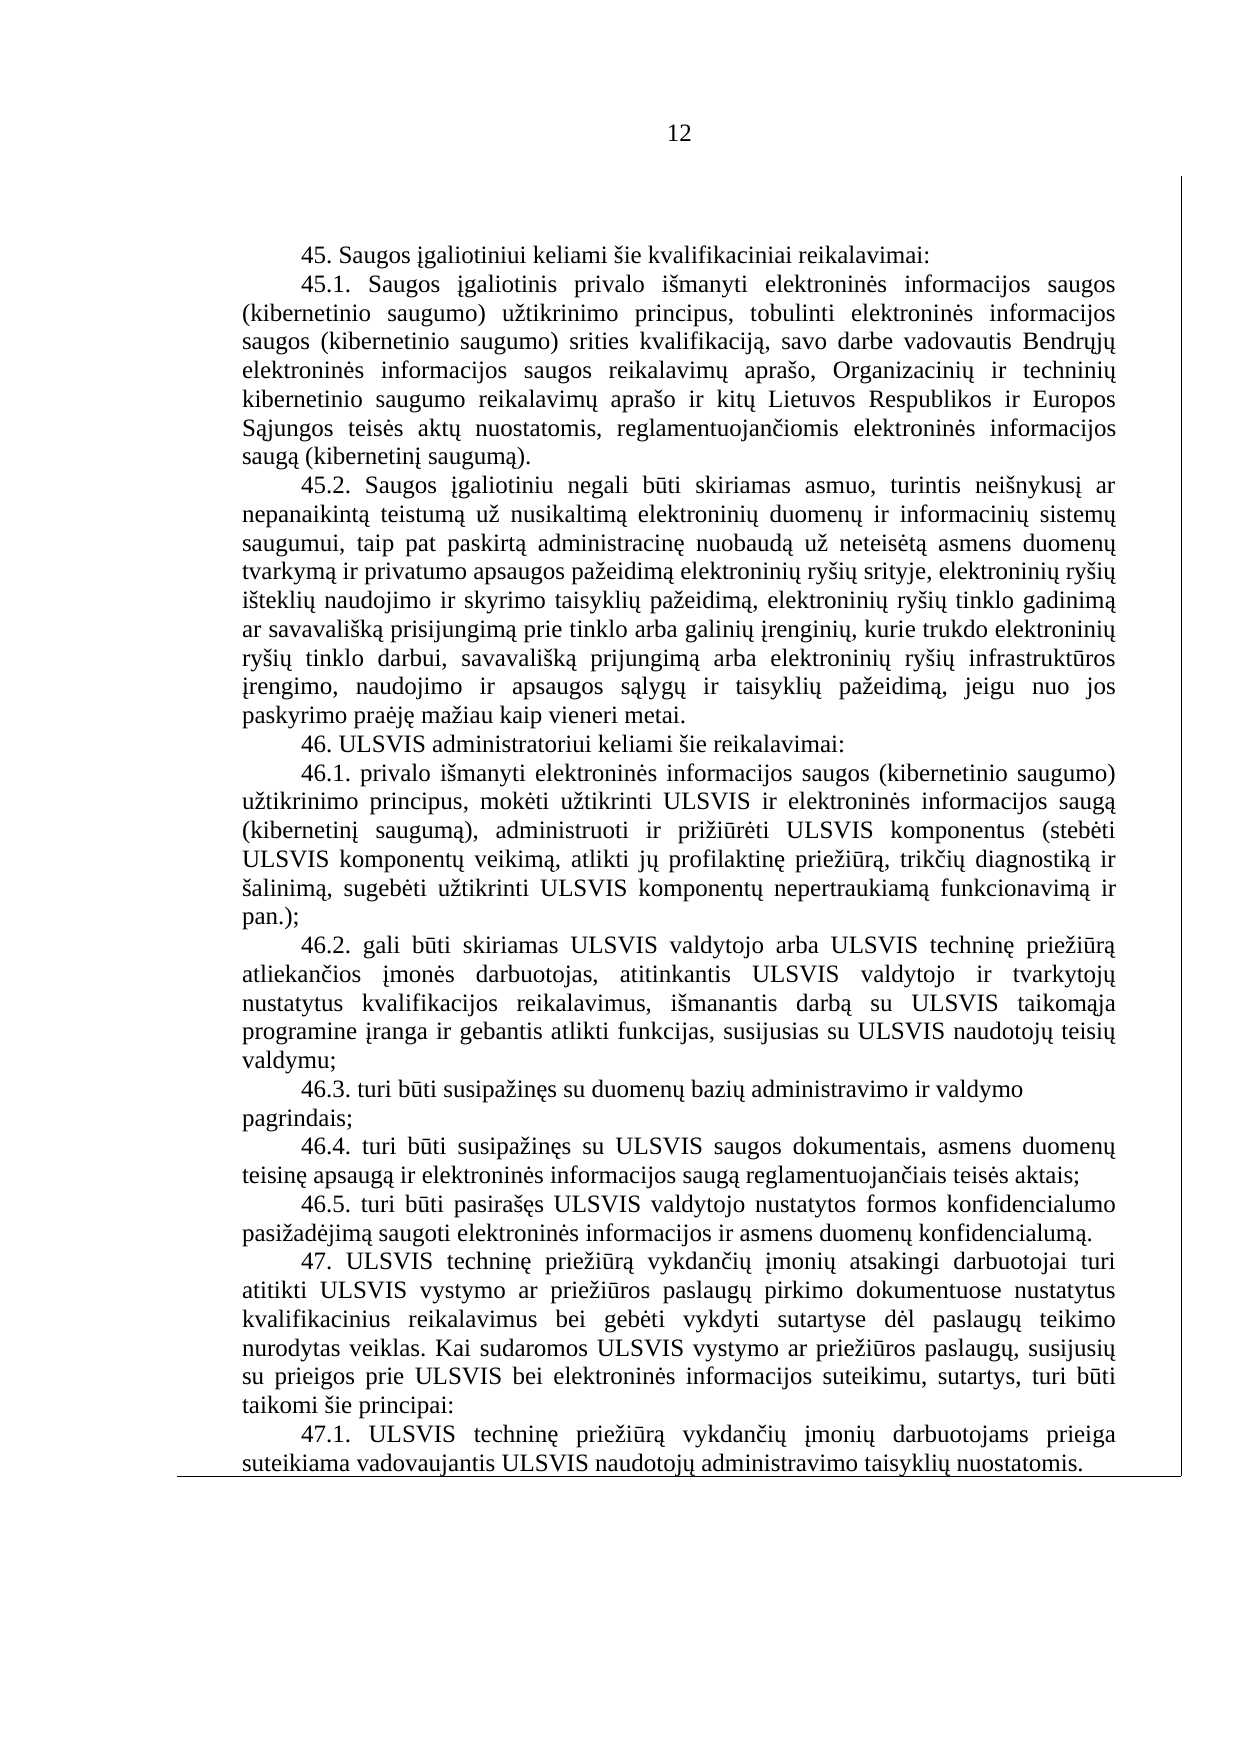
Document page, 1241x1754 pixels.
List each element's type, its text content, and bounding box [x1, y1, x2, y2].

text 45.1. Saugos įgaliotinis privalo išmanyti elektroninės informacijos saugos (kibernetinio saugumo) užtikrinimo principus, tobulinti elektroninės informacijos saugos (kibernetinio saugumo) srities kvalifikaciją, savo darbe vadovautis Bendrųjų elektroninės informacijos saugos reikalavimų aprašo, Organizacinių ir techninių kibernetinio saugumo reikalavimų aprašo ir kitų Lietuvos Respublikos ir Europos Sąjungos teisės aktų nuostatomis, reglamentuojančiomis elektroninės informacijos saugą (kibernetinį saugumą). [177, 269, 1181, 470]
text 46.1. privalo išmanyti elektroninės informacijos saugos (kibernetinio saugumo) užtikrinimo principus, mokėti užtikrinti ULSVIS ir elektroninės informacijos saugą (kibernetinį saugumą), administruoti ir prižiūrėti ULSVIS komponentus (stebėti ULSVIS komponentų veikimą, atlikti jų profilaktinę priežiūrą, trikčių diagnostiką ir šalinimą, sugebėti užtikrinti ULSVIS komponentų nepertraukiamą funkcionavimą ir pan.); [177, 758, 1181, 930]
text 46.3. turi būti susipažinęs su duomenų bazių administravimo ir valdymo pagrindais; [177, 1074, 1181, 1131]
text 46.2. gali būti skiriamas ULSVIS valdytojo arba ULSVIS techninę priežiūrą atliekančios įmonės darbuotojas, atitinkantis ULSVIS valdytojo ir tvarkytojų nustatytus kvalifikacijos reikalavimus, išmanantis darbą su ULSVIS taikomąja programine įranga ir gebantis atlikti funkcijas, susijusias su ULSVIS naudotojų teisių valdymu; [177, 930, 1181, 1074]
text 46. ULSVIS administratoriui keliami šie reikalavimai: [177, 729, 1181, 758]
text 47. ULSVIS techninę priežiūrą vykdančių įmonių atsakingi darbuotojai turi atitikti ULSVIS vystymo ar priežiūros paslaugų pirkimo dokumentuose nustatytus kvalifikacinius reikalavimus bei gebėti vykdyti sutartyse dėl paslaugų teikimo nurodytas veiklas. Kai sudaromos ULSVIS vystymo ar priežiūros paslaugų, susijusių su prieigos prie ULSVIS bei elektroninės informacijos suteikimu, sutartys, turi būti taikomi šie principai: [177, 1246, 1181, 1419]
text 45. Saugos įgaliotiniui keliami šie kvalifikaciniai reikalavimai: [177, 176, 1181, 269]
text 46.4. turi būti susipažinęs su ULSVIS saugos dokumentais, asmens duomenų teisinę apsaugą ir elektroninės informacijos saugą reglamentuojančiais teisės aktais; [177, 1131, 1181, 1189]
text 46.5. turi būti pasirašęs ULSVIS valdytojo nustatytos formos konfidencialumo pasižadėjimą saugoti elektroninės informacijos ir asmens duomenų konfidencialumą. [177, 1189, 1181, 1246]
text 45.2. Saugos įgaliotiniu negali būti skiriamas asmuo, turintis neišnykusį ar nepanaikintą teistumą už nusikaltimą elektroninių duomenų ir informacinių sistemų saugumui, taip pat paskirtą administracinę nuobaudą už neteisėtą asmens duomenų tvarkymą ir privatumo apsaugos pažeidimą elektroninių ryšių srityje, elektroninių ryšių išteklių naudojimo ir skyrimo taisyklių pažeidimą, elektroninių ryšių tinklo gadinimą ar savavališką prisijungimą prie tinklo arba galinių įrenginių, kurie trukdo elektroninių ryšių tinklo darbui, savavališką prijungimą arba elektroninių ryšių infrastruktūros įrengimo, naudojimo ir apsaugos sąlygų ir taisyklių pažeidimą, jeigu nuo jos paskyrimo praėję mažiau kaip vieneri metai. [177, 470, 1181, 729]
text 47.1. ULSVIS techninę priežiūrą vykdančių įmonių darbuotojams prieiga suteikiama vadovaujantis ULSVIS naudotojų administravimo taisyklių nuostatomis. [177, 1419, 1181, 1476]
